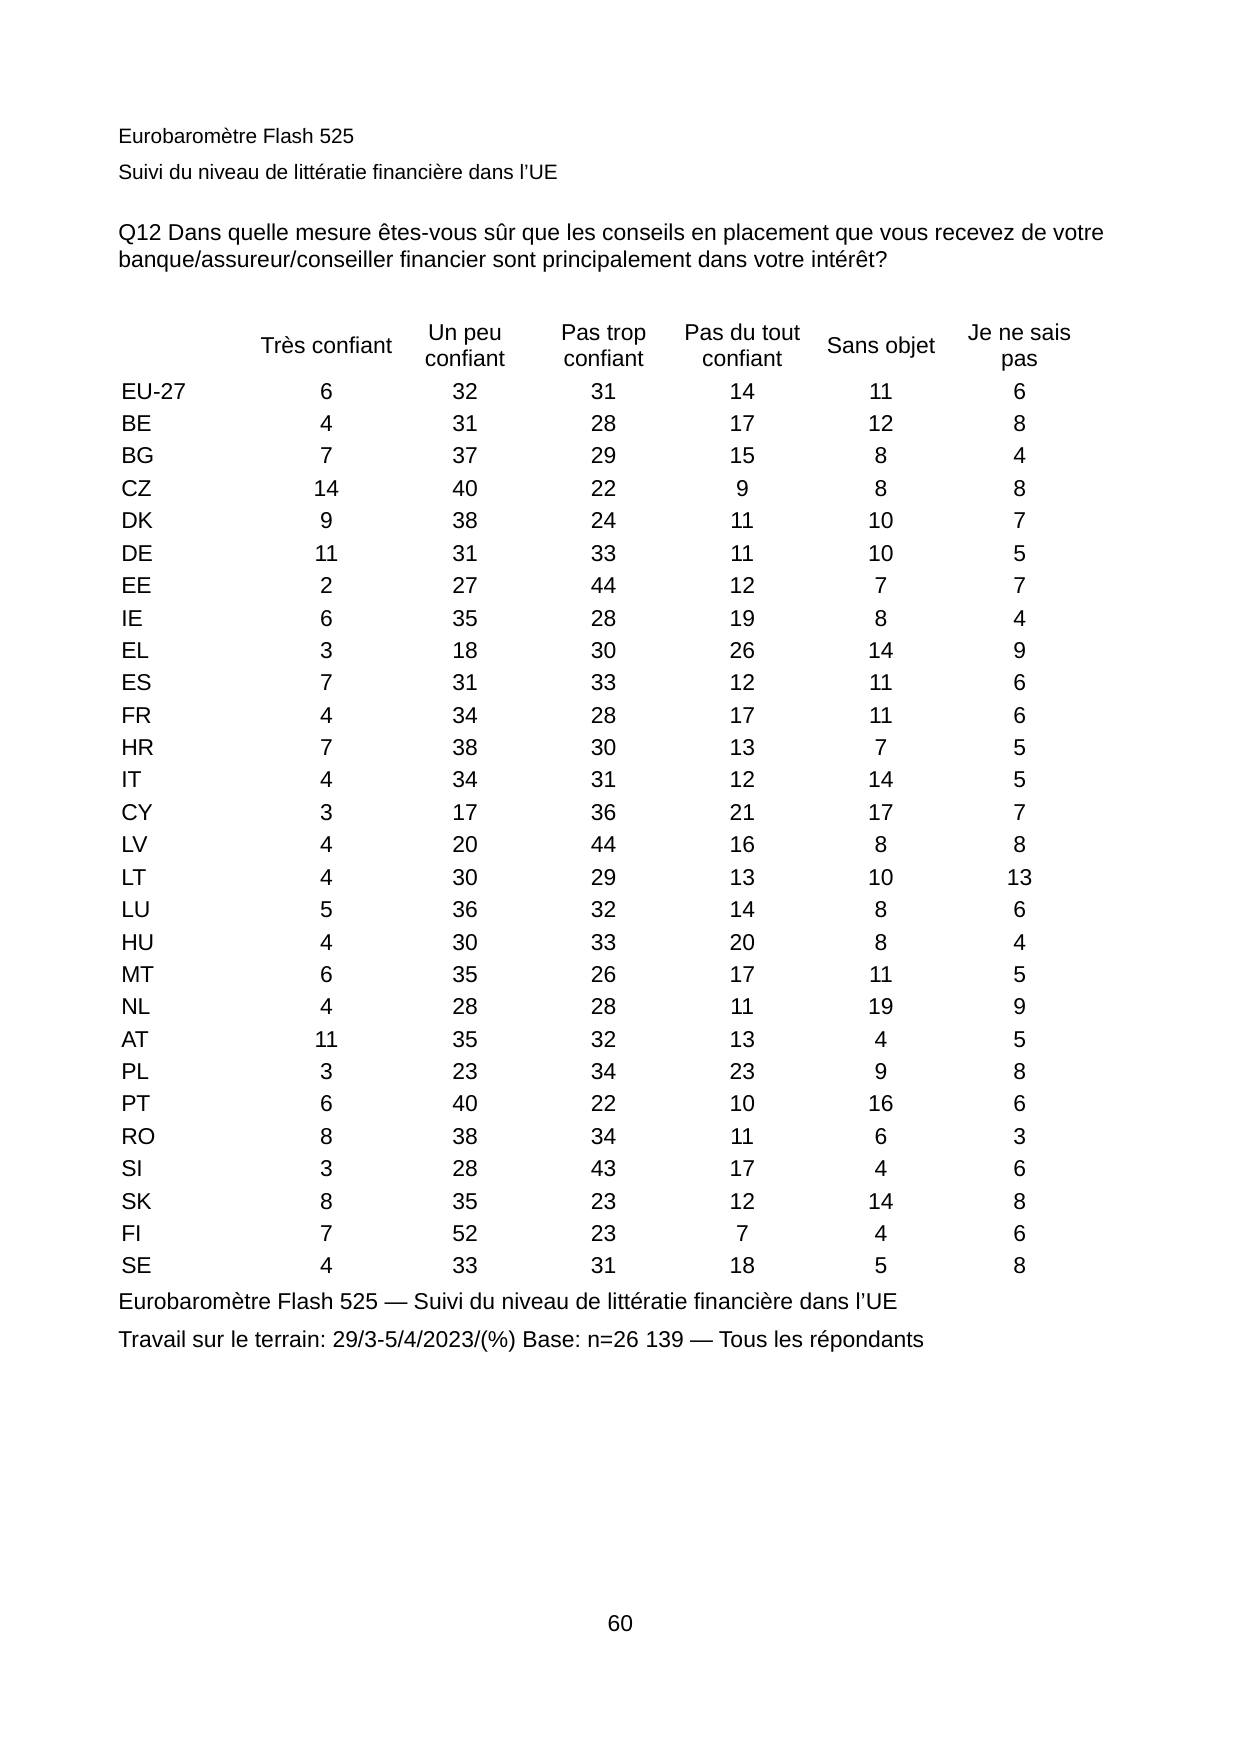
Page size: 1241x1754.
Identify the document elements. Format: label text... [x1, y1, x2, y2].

table_cell 6 [950, 1088, 1089, 1120]
table_cell 9 [950, 634, 1089, 666]
table_cell LU [118, 893, 257, 925]
text Q12 Dans quelle mesure êtes-vous sûr que les conseils en placement que vous recevez de votre banque/assureur/conseiller financier sont principalement dans votre intérêt? [118, 219, 1122, 272]
table_cell 6 [257, 601, 395, 634]
table_cell 29 [534, 440, 673, 472]
table_cell 15 [673, 440, 811, 472]
table_cell IT [118, 764, 257, 796]
table_cell SE [118, 1249, 257, 1282]
table_cell 34 [395, 699, 534, 731]
table_cell 22 [534, 472, 673, 504]
table_cell 28 [395, 1152, 534, 1184]
table_cell 14 [811, 634, 950, 666]
table_header [118, 316, 257, 375]
table_cell EE [118, 569, 257, 601]
table_cell 19 [811, 990, 950, 1023]
table_cell 38 [395, 731, 534, 763]
table_cell 3 [257, 796, 395, 828]
table_cell 13 [673, 731, 811, 763]
table_cell 10 [811, 537, 950, 569]
table_cell 11 [811, 699, 950, 731]
table_cell 14 [673, 375, 811, 407]
table_cell 5 [950, 764, 1089, 796]
table_cell 35 [395, 958, 534, 990]
table_cell 9 [950, 990, 1089, 1023]
table_cell 4 [811, 1152, 950, 1184]
table_cell 31 [395, 407, 534, 439]
table_cell 5 [811, 1249, 950, 1282]
table_cell 43 [534, 1152, 673, 1184]
table_cell 5 [950, 537, 1089, 569]
table_cell LV [118, 828, 257, 861]
table_cell 8 [811, 893, 950, 925]
table_cell 4 [257, 764, 395, 796]
table_cell 44 [534, 828, 673, 861]
table_cell 33 [534, 537, 673, 569]
table_cell 13 [673, 861, 811, 893]
table_cell 8 [257, 1120, 395, 1152]
table_cell 17 [673, 958, 811, 990]
table_cell 11 [673, 537, 811, 569]
table_cell 4 [257, 925, 395, 958]
table_cell 14 [811, 1185, 950, 1217]
table_cell RO [118, 1120, 257, 1152]
table_cell 35 [395, 1023, 534, 1055]
table_cell 32 [395, 375, 534, 407]
table_cell 10 [673, 1088, 811, 1120]
table_cell 17 [673, 699, 811, 731]
table_cell 9 [673, 472, 811, 504]
table_cell 7 [950, 504, 1089, 537]
table_cell 30 [534, 731, 673, 763]
table_cell BE [118, 407, 257, 439]
table_cell 8 [950, 1055, 1089, 1087]
table_cell 6 [950, 699, 1089, 731]
table_cell 14 [673, 893, 811, 925]
table_cell 22 [534, 1088, 673, 1120]
text Eurobaromètre Flash 525 — Suivi du niveau de littératie financière dans l’UE [118, 1288, 1122, 1314]
table_cell 8 [811, 925, 950, 958]
table_cell 40 [395, 472, 534, 504]
table_cell 6 [257, 1088, 395, 1120]
table_cell 8 [950, 472, 1089, 504]
table_cell 4 [811, 1023, 950, 1055]
table_cell IE [118, 601, 257, 634]
table_cell 6 [950, 375, 1089, 407]
table_cell 5 [257, 893, 395, 925]
table_cell 33 [534, 925, 673, 958]
table_cell 8 [950, 1249, 1089, 1282]
table_cell 17 [395, 796, 534, 828]
table_cell 28 [395, 990, 534, 1023]
table_cell 4 [811, 1217, 950, 1249]
table_cell HR [118, 731, 257, 763]
table_cell 52 [395, 1217, 534, 1249]
table_cell SK [118, 1185, 257, 1217]
text Travail sur le terrain: 29/3-5/4/2023/(%) Base: n=26 139 — Tous les répondants [118, 1326, 1122, 1352]
table_cell 30 [534, 634, 673, 666]
table_cell 32 [534, 893, 673, 925]
table_cell 3 [950, 1120, 1089, 1152]
table_cell 31 [395, 537, 534, 569]
table_cell 4 [257, 1249, 395, 1282]
table_cell 34 [395, 764, 534, 796]
table_cell 24 [534, 504, 673, 537]
table_cell 11 [811, 666, 950, 699]
table_cell 3 [257, 634, 395, 666]
table_cell 20 [395, 828, 534, 861]
table_cell 29 [534, 861, 673, 893]
table_cell 34 [534, 1055, 673, 1087]
table_cell 38 [395, 504, 534, 537]
table_cell CZ [118, 472, 257, 504]
table_cell 26 [673, 634, 811, 666]
table_cell 16 [811, 1088, 950, 1120]
table_cell FR [118, 699, 257, 731]
table_cell 8 [811, 601, 950, 634]
table_cell 7 [811, 569, 950, 601]
table_cell 11 [673, 990, 811, 1023]
table_cell 7 [257, 666, 395, 699]
table_cell 8 [257, 1185, 395, 1217]
table_cell 8 [811, 828, 950, 861]
table_cell 30 [395, 925, 534, 958]
table_cell ES [118, 666, 257, 699]
table_cell 7 [257, 1217, 395, 1249]
table_cell 4 [257, 828, 395, 861]
table_cell 31 [534, 764, 673, 796]
table_cell 7 [257, 731, 395, 763]
table_cell 17 [811, 796, 950, 828]
table_cell 16 [673, 828, 811, 861]
table_cell SI [118, 1152, 257, 1184]
table_cell 31 [534, 375, 673, 407]
table_cell 37 [395, 440, 534, 472]
table_cell 34 [534, 1120, 673, 1152]
table_cell 4 [257, 861, 395, 893]
table_cell 5 [950, 958, 1089, 990]
table_cell PT [118, 1088, 257, 1120]
table_cell 14 [257, 472, 395, 504]
table_cell 27 [395, 569, 534, 601]
table_cell 28 [534, 990, 673, 1023]
table_cell 23 [534, 1217, 673, 1249]
table_cell 6 [950, 1152, 1089, 1184]
table_cell 26 [534, 958, 673, 990]
table_cell 23 [673, 1055, 811, 1087]
table_cell 7 [950, 569, 1089, 601]
table_cell 6 [257, 375, 395, 407]
table_cell 12 [673, 1185, 811, 1217]
table_cell 31 [534, 1249, 673, 1282]
table_cell 7 [950, 796, 1089, 828]
table_cell 8 [811, 472, 950, 504]
table_cell 11 [257, 537, 395, 569]
table_cell 13 [950, 861, 1089, 893]
table_header Je ne sais pas [950, 316, 1089, 375]
table_header Un peu confiant [395, 316, 534, 375]
table_cell 10 [811, 861, 950, 893]
table_cell 3 [257, 1055, 395, 1087]
table_cell 17 [673, 407, 811, 439]
table_cell 13 [673, 1023, 811, 1055]
table_cell 12 [673, 666, 811, 699]
table_cell 8 [950, 1185, 1089, 1217]
table_cell 28 [534, 699, 673, 731]
table_cell 4 [257, 990, 395, 1023]
table_cell 36 [534, 796, 673, 828]
table_cell DE [118, 537, 257, 569]
table_cell MT [118, 958, 257, 990]
table_cell 7 [811, 731, 950, 763]
table_cell 18 [395, 634, 534, 666]
table_cell 28 [534, 601, 673, 634]
table_header Sans objet [811, 316, 950, 375]
table_cell 11 [257, 1023, 395, 1055]
table_cell 5 [950, 1023, 1089, 1055]
table_cell 40 [395, 1088, 534, 1120]
table_cell 35 [395, 1185, 534, 1217]
table_cell 18 [673, 1249, 811, 1282]
table_cell 8 [950, 828, 1089, 861]
table_cell 9 [257, 504, 395, 537]
table_cell 9 [811, 1055, 950, 1087]
table_cell 4 [257, 699, 395, 731]
table_cell 11 [673, 504, 811, 537]
table_cell 11 [811, 958, 950, 990]
table_cell 6 [257, 958, 395, 990]
table_cell AT [118, 1023, 257, 1055]
table_cell 6 [950, 893, 1089, 925]
table_cell 30 [395, 861, 534, 893]
table_cell CY [118, 796, 257, 828]
table_cell 3 [257, 1152, 395, 1184]
table_cell 33 [534, 666, 673, 699]
table_cell 11 [673, 1120, 811, 1152]
table_header Pas du tout confiant [673, 316, 811, 375]
table_cell EL [118, 634, 257, 666]
table_cell 11 [811, 375, 950, 407]
table_cell 31 [395, 666, 534, 699]
table_header Pas trop confiant [534, 316, 673, 375]
table_cell 20 [673, 925, 811, 958]
table_cell LT [118, 861, 257, 893]
table_cell 8 [950, 407, 1089, 439]
table_cell 12 [673, 764, 811, 796]
table_cell 6 [811, 1120, 950, 1152]
table_cell 12 [811, 407, 950, 439]
table_cell 28 [534, 407, 673, 439]
table_cell HU [118, 925, 257, 958]
table_cell 4 [950, 601, 1089, 634]
table_cell 14 [811, 764, 950, 796]
table_cell 35 [395, 601, 534, 634]
table_cell BG [118, 440, 257, 472]
table_cell 19 [673, 601, 811, 634]
table_cell 2 [257, 569, 395, 601]
table_cell DK [118, 504, 257, 537]
table_cell 17 [673, 1152, 811, 1184]
table_cell 4 [257, 407, 395, 439]
table_cell NL [118, 990, 257, 1023]
table_header Très confiant [257, 316, 395, 375]
table_cell 10 [811, 504, 950, 537]
table_cell 23 [395, 1055, 534, 1087]
table_cell 4 [950, 925, 1089, 958]
table_cell 36 [395, 893, 534, 925]
table_cell 7 [673, 1217, 811, 1249]
table_cell 12 [673, 569, 811, 601]
table_cell 5 [950, 731, 1089, 763]
table_cell 4 [950, 440, 1089, 472]
table_cell 33 [395, 1249, 534, 1282]
table_cell 23 [534, 1185, 673, 1217]
table_cell 8 [811, 440, 950, 472]
table_cell EU-27 [118, 375, 257, 407]
table_cell 6 [950, 666, 1089, 699]
table_cell 32 [534, 1023, 673, 1055]
table_cell 44 [534, 569, 673, 601]
table_cell 7 [257, 440, 395, 472]
table_cell 21 [673, 796, 811, 828]
table_cell FI [118, 1217, 257, 1249]
table_cell 6 [950, 1217, 1089, 1249]
table_cell PL [118, 1055, 257, 1087]
table_cell 38 [395, 1120, 534, 1152]
